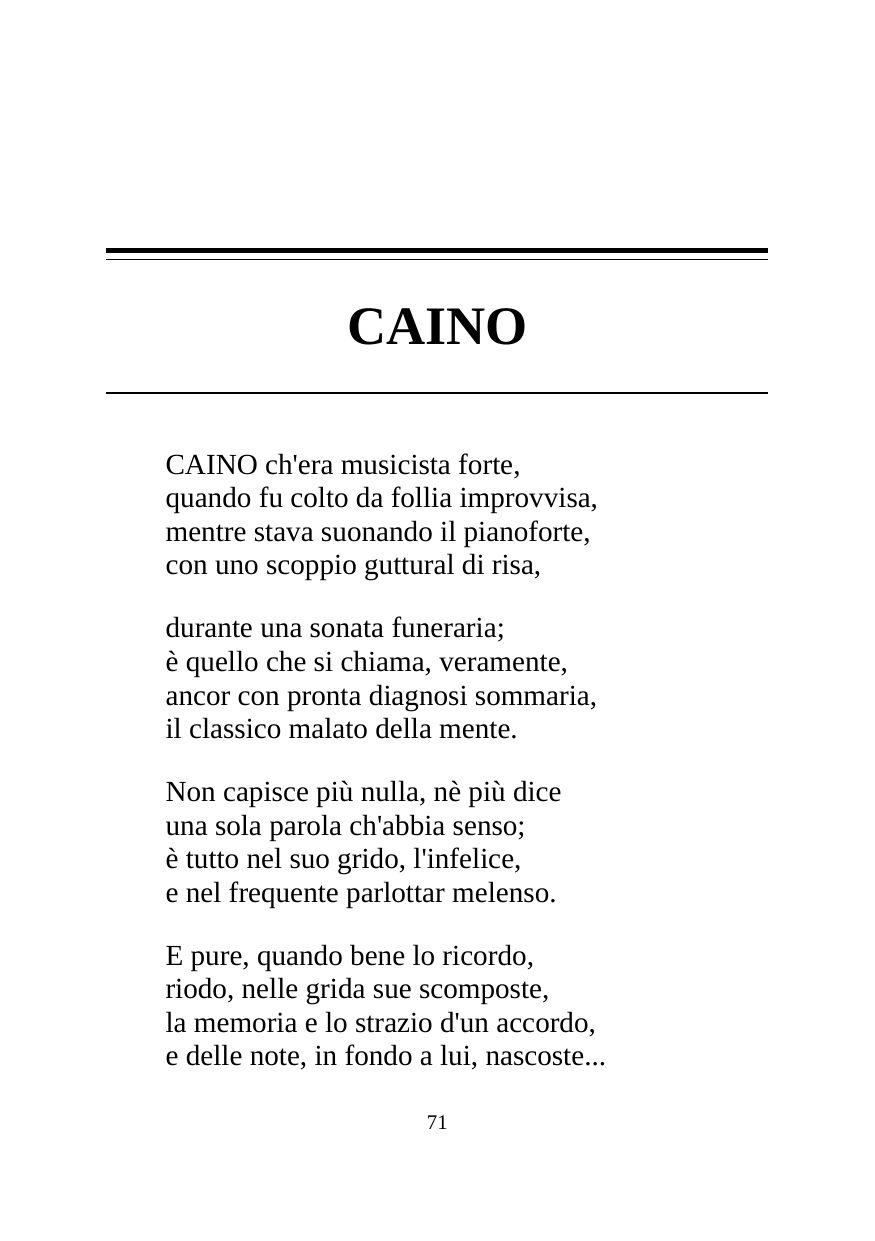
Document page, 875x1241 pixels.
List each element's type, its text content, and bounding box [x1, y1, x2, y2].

subtitle [106, 253, 768, 259]
text E pure, quando bene lo ricordo, riodo, nelle grida sue scomposte, la memoria e lo strazio d'un accordo, e delle note, in fondo a lui, nascoste... [165, 938, 768, 1072]
subtitle CAINO [106, 260, 768, 392]
text durante una sonata funeraria; è quello che si chiama, veramente, ancor con pronta diagnosi sommaria, il classico malato della mente. [165, 611, 768, 745]
text Non capisce più nulla, nè più dice una sola parola ch'abbia senso; è tutto nel suo grido, l'infelice, e nel frequente parlottar melenso. [165, 774, 768, 908]
text CAINO ch'era musicista forte, quando fu colto da follia improvvisa, mentre stava suonando il pianoforte, con uno scoppio guttural di risa, [165, 447, 768, 581]
